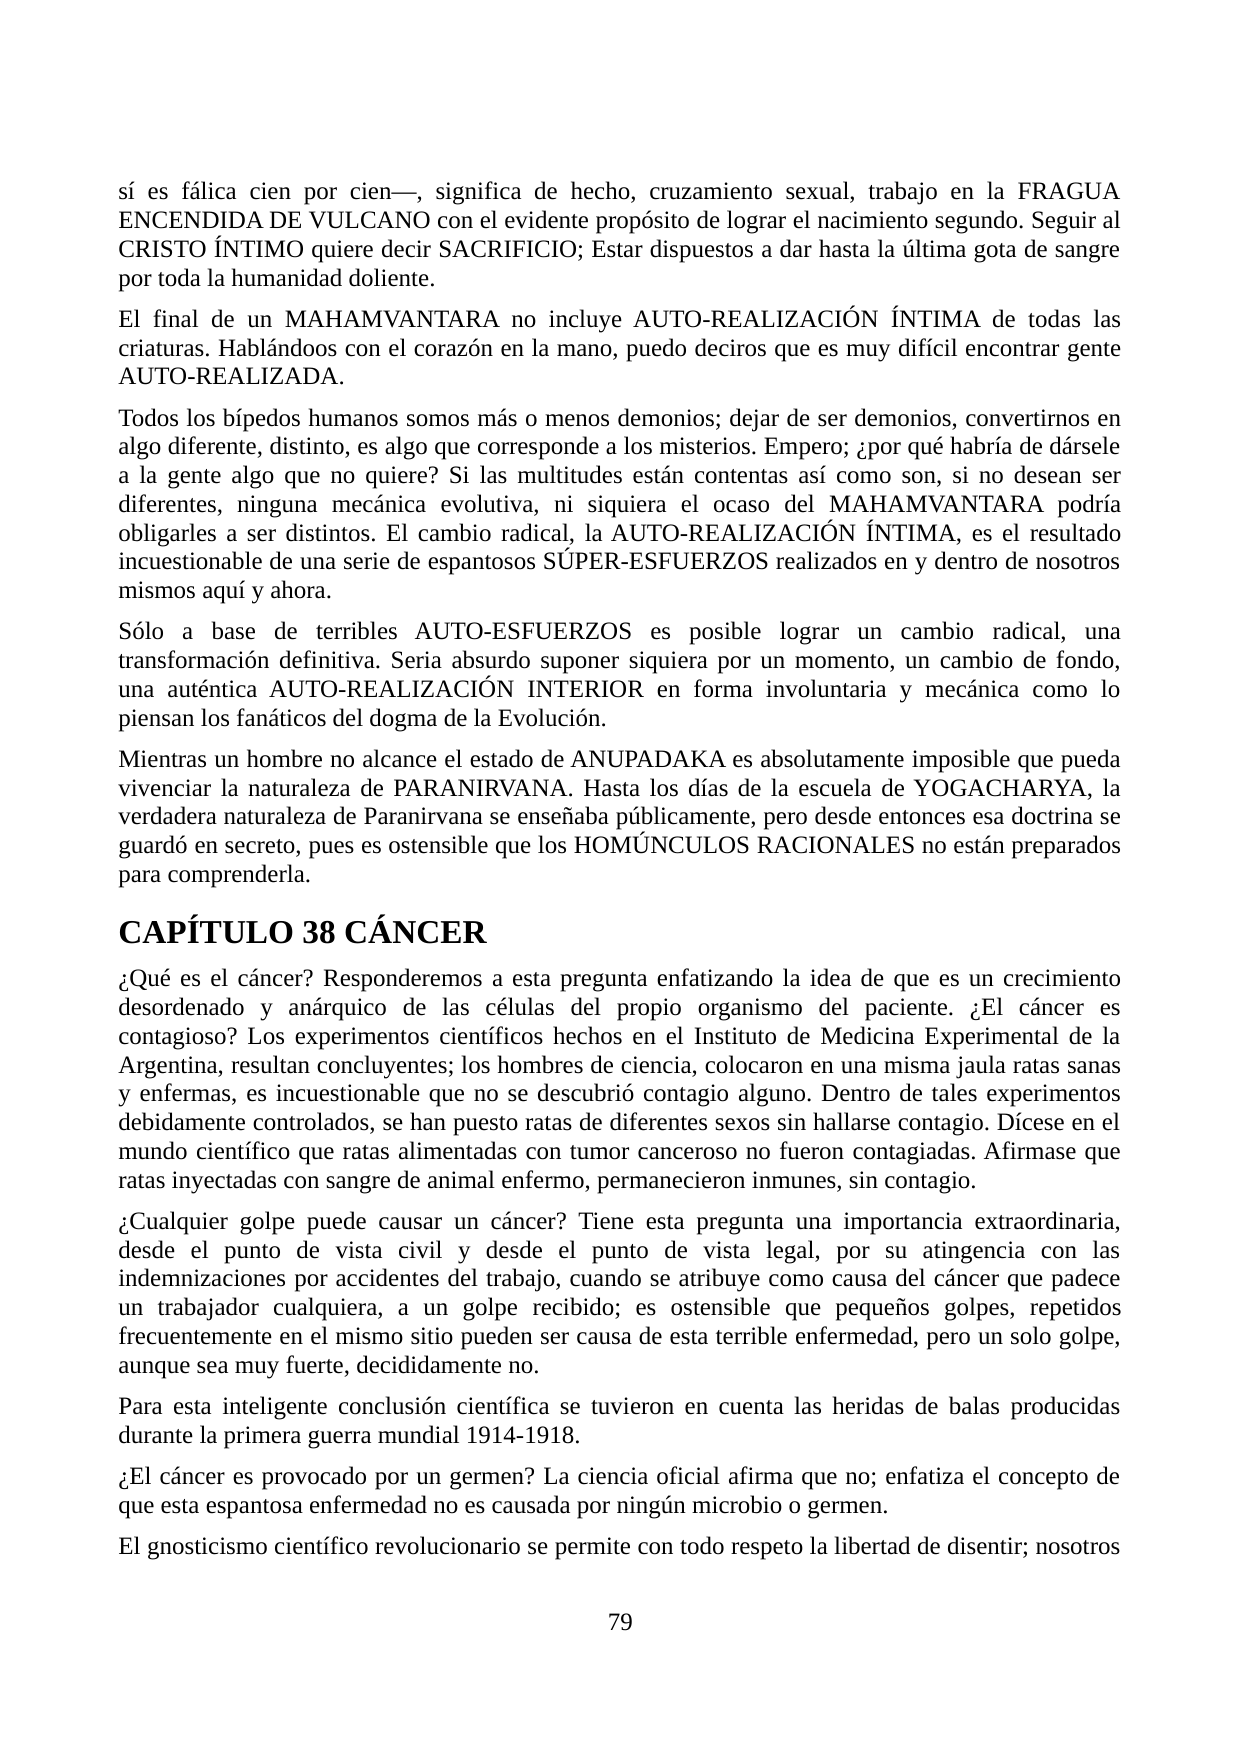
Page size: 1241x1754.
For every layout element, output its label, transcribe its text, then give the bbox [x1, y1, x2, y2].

text ¿Qué es el cáncer? Responderemos a esta pregunta enfatizando la idea de que es un crecimiento desordenado y anárquico de las células del propio organismo del paciente. ¿El cáncer es contagioso? Los experimentos científicos hechos en el Instituto de Medicina Experimental de la Argentina, resultan concluyentes; los hombres de ciencia, colocaron en una misma jaula ratas sanas y enfermas, es incuestionable que no se descubrió contagio alguno. Dentro de tales experimentos debidamente controlados, se han puesto ratas de diferentes sexos sin hallarse contagio. Dícese en el mundo científico que ratas alimentadas con tumor canceroso no fueron contagiadas. Afirmase que ratas inyectadas con sangre de animal enfermo, permanecieron inmunes, sin contagio. [118, 963, 1122, 1193]
text ¿El cáncer es provocado por un germen? La ciencia oficial afirma que no; enfatiza el concepto de que esta espantosa enfermedad no es causada por ningún microbio o germen. [118, 1461, 1122, 1518]
text ¿Cualquier golpe puede causar un cáncer? Tiene esta pregunta una importancia extraordinaria, desde el punto de vista civil y desde el punto de vista legal, por su atingencia con las indemnizaciones por accidentes del trabajo, cuando se atribuye como causa del cáncer que padece un trabajador cualquiera, a un golpe recibido; es ostensible que pequeños golpes, repetidos frecuentemente en el mismo sitio pueden ser causa de esta terrible enfermedad, pero un solo golpe, aunque sea muy fuerte, decididamente no. [118, 1206, 1122, 1378]
text El gnosticismo científico revolucionario se permite con todo respeto la libertad de disentir; nosotros [118, 1531, 1122, 1560]
text Sólo a base de terribles AUTO-ESFUERZOS es posible lograr un cambio radical, una transformación definitiva. Seria absurdo suponer siquiera por un momento, un cambio de fondo, una auténtica AUTO-REALIZACIÓN INTERIOR en forma involuntaria y mecánica como lo piensan los fanáticos del dogma de la Evolución. [118, 616, 1122, 731]
text Mientras un hombre no alcance el estado de ANUPADAKA es absolutamente imposible que pueda vivenciar la naturaleza de PARANIRVANA. Hasta los días de la escuela de YOGACHARYA, la verdadera naturaleza de Paranirvana se enseñaba públicamente, pero desde entonces esa doctrina se guardó en secreto, pues es ostensible que los HOMÚNCULOS RACIONALES no están preparados para comprenderla. [118, 744, 1122, 888]
text sí es fálica cien por cien—, significa de hecho, cruzamiento sexual, trabajo en la FRAGUA ENCENDIDA DE VULCANO con el evidente propósito de lograr el nacimiento segundo. Seguir al CRISTO ÍNTIMO quiere decir SACRIFICIO; Estar dispuestos a dar hasta la última gota de sangre por toda la humanidad doliente. [118, 176, 1122, 291]
text Todos los bípedos humanos somos más o menos demonios; dejar de ser demonios, convertirnos en algo diferente, distinto, es algo que corresponde a los misterios. Empero; ¿por qué habría de dársele a la gente algo que no quiere? Si las multitudes están contentas así como son, si no desean ser diferentes, ninguna mecánica evolutiva, ni siquiera el ocaso del MAHAMVANTARA podría obligarles a ser distintos. El cambio radical, la AUTO-REALIZACIÓN ÍNTIMA, es el resultado incuestionable de una serie de espantosos SÚPER-ESFUERZOS realizados en y dentro de nosotros mismos aquí y ahora. [118, 403, 1122, 604]
text Para esta inteligente conclusión científica se tuvieron en cuenta las heridas de balas producidas durante la primera guerra mundial 1914-1918. [118, 1391, 1122, 1448]
text El final de un MAHAMVANTARA no incluye AUTO-REALIZACIÓN ÍNTIMA de todas las criaturas. Hablándoos con el corazón en la mano, puedo deciros que es muy difícil encontrar gente AUTO-REALIZADA. [118, 304, 1122, 390]
subtitle CAPÍTULO 38 CÁNCER [118, 913, 1122, 951]
